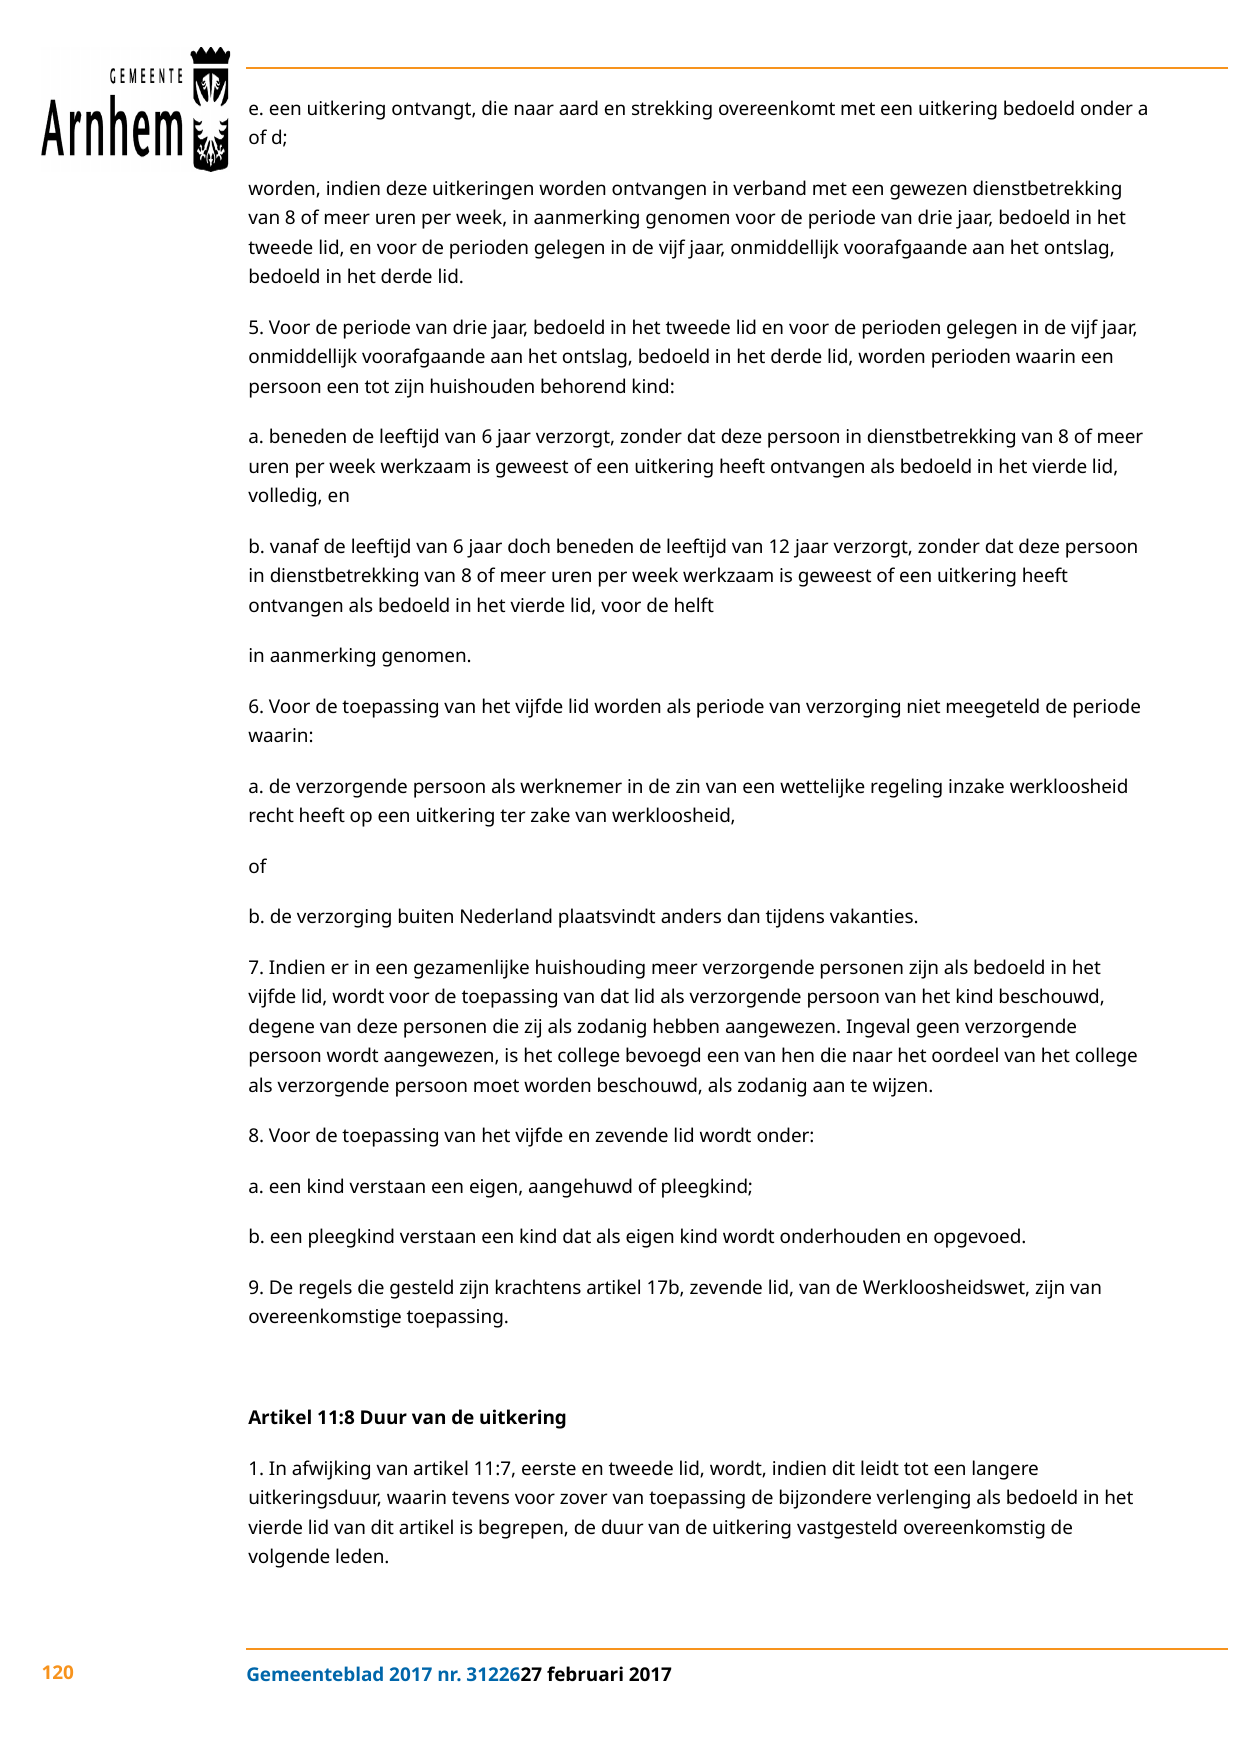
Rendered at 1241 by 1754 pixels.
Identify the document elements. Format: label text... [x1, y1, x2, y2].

text a. de verzorgende persoon als werknemer in de zin van een wettelijke regeling inzake werkloosheid recht heeft op een uitkering ter zake van werkloosheid, [248, 773, 1152, 828]
picture [41, 47, 231, 172]
text b. een pleegkind verstaan een kind dat als eigen kind wordt onderhouden en opgevoed. [248, 1223, 1152, 1249]
text e. een uitkering ontvangt, die naar aard en strekking overeenkomt met een uitkering bedoeld onder a of d; [248, 95, 1152, 150]
text 8. Voor de toepassing van het vijfde en zevende lid wordt onder: [248, 1123, 1152, 1148]
text a. een kind verstaan een eigen, aangehuwd of pleegkind; [248, 1173, 1152, 1199]
text 9. De regels die gesteld zijn krachtens artikel 17b, zevende lid, van de Werkloosheidswet, zijn van overeenkomstige toepassing. [248, 1274, 1152, 1329]
text b. vanaf de leeftijd van 6 jaar doch beneden de leeftijd van 12 jaar verzorgt, zonder dat deze persoon in dienstbetrekking van 8 of meer uren per week werkzaam is geweest of een uitkering heeft ontvangen als bedoeld in het vierde lid, voor de helft [248, 533, 1152, 618]
text of [248, 853, 1152, 879]
text 6. Voor de toepassing van het vijfde lid worden als periode van verzorging niet meegeteld de periode waarin: [248, 693, 1152, 748]
text in aanmerking genomen. [248, 643, 1152, 668]
text worden, indien deze uitkeringen worden ontvangen in verband met een gewezen dienstbetrekking van 8 of meer uren per week, in aanmerking genomen voor de periode van drie jaar, bedoeld in het tweede lid, en voor de perioden gelegen in de vijf jaar, onmiddellijk voorafgaande aan het ontslag, bedoeld in het derde lid. [248, 175, 1152, 289]
text 1. In afwijking van artikel 11:7, eerste en tweede lid, wordt, indien dit leidt tot een langere uitkeringsduur, waarin tevens voor zover van toepassing de bijzondere verlenging als bedoeld in het vierde lid van dit artikel is begrepen, de duur van de uitkering vastgesteld overeenkomstig de volgende leden. [248, 1455, 1152, 1569]
text Artikel 11:8 Duur van de uitkering [248, 1404, 1152, 1430]
text b. de verzorging buiten Nederland plaatsvindt anders dan tijdens vakanties. [248, 903, 1152, 929]
text 5. Voor de periode van drie jaar, bedoeld in het tweede lid en voor de perioden gelegen in de vijf jaar, onmiddellijk voorafgaande aan het ontslag, bedoeld in het derde lid, worden perioden waarin een persoon een tot zijn huishouden behorend kind: [248, 314, 1152, 399]
text 7. Indien er in een gezamenlijke huishouding meer verzorgende personen zijn als bedoeld in het vijfde lid, wordt voor de toepassing van dat lid als verzorgende persoon van het kind beschouwd, degene van deze personen die zij als zodanig hebben aangewezen. Ingeval geen verzorgende persoon wordt aangewezen, is het college bevoegd een van hen die naar het oordeel van het college als verzorgende persoon moet worden beschouwd, als zodanig aan te wijzen. [248, 954, 1152, 1098]
text a. beneden de leeftijd van 6 jaar verzorgt, zonder dat deze persoon in dienstbetrekking van 8 of meer uren per week werkzaam is geweest of een uitkering heeft ontvangen als bedoeld in het vierde lid, volledig, en [248, 423, 1152, 508]
